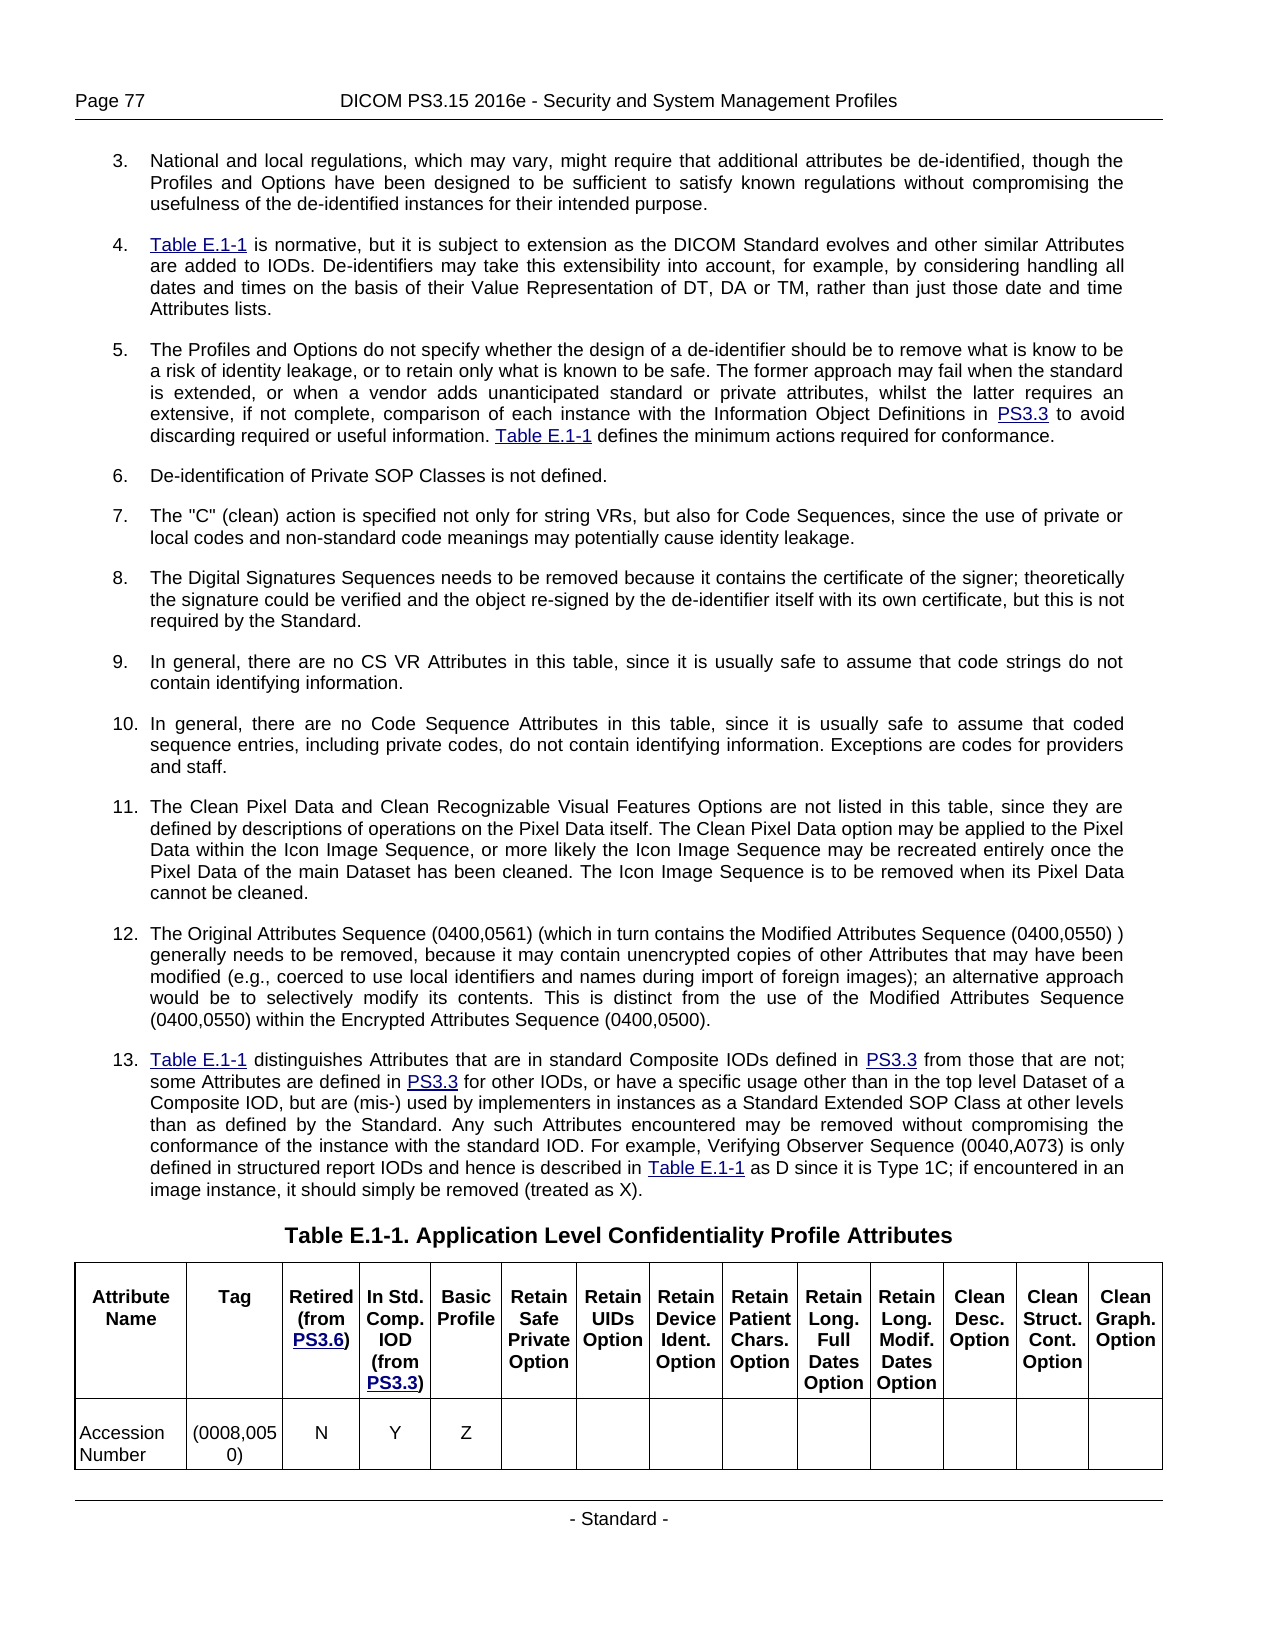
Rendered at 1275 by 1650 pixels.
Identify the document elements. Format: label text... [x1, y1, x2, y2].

table_header In Std. Comp. IOD (from PS3.3) [360, 1263, 430, 1398]
table_cell [502, 1399, 576, 1469]
list In general, there are no Code Sequence Attributes in this table, since it is usually safe to assume that coded sequence entries, including private codes, do not contain identifying information. Exceptions are codes for providers and staff. [112, 712, 1125, 777]
table_header Clean Desc. Option [944, 1263, 1016, 1398]
table_cell N [283, 1399, 359, 1469]
text Table E.1-1. Application Level Confidentiality Profile Attributes [75, 1222, 1162, 1248]
table_header Retain Patient Chars. Option [723, 1263, 797, 1398]
table_cell Y [360, 1399, 430, 1469]
list The "C" (clean) action is specified not only for string VRs, but also for Code Sequences, since the use of private or local codes and non-standard code meanings may potentially cause identity leakage. [112, 505, 1125, 548]
table_header Clean Graph. Option [1089, 1263, 1162, 1398]
list Table E.1-1 is normative, but it is subject to extension as the DICOM Standard evolves and other similar Attributes are added to IODs. De-identifiers may take this extensibility into account, for example, by considering handling all dates and times on the basis of their Value Representation of DT, DA or TM, rather than just those date and time Attributes lists. [112, 233, 1125, 320]
table_cell [798, 1399, 870, 1469]
table_header Basic Profile [431, 1263, 501, 1398]
list The Original Attributes Sequence (0400,0561) (which in turn contains the Modified Attributes Sequence (0400,0550) ) generally needs to be removed, because it may contain unencrypted copies of other Attributes that may have been modified (e.g., coerced to use local identifiers and names during import of foreign images); an alternative approach would be to selectively modify its contents. This is distinct from the use of the Modified Attributes Sequence (0400,0550) within the Encrypted Attributes Sequence (0400,0500). [112, 922, 1125, 1030]
table_header Clean Struct. Cont. Option [1017, 1263, 1088, 1398]
table_header Tag [187, 1263, 282, 1398]
table_header Retain UIDs Option [577, 1263, 649, 1398]
list De-identification of Private SOP Classes is not defined. [112, 465, 1125, 487]
table_cell [650, 1399, 722, 1469]
table_cell [1017, 1399, 1088, 1469]
list National and local regulations, which may vary, might require that additional attributes be de-identified, though the Profiles and Options have been designed to be sufficient to satisfy known regulations without compromising the usefulness of the de-identified instances for their intended purpose. [112, 150, 1125, 215]
list The Profiles and Options do not specify whether the design of a de-identifier should be to remove what is know to be a risk of identity leakage, or to retain only what is known to be safe. The former approach may fail when the standard is extended, or when a vendor adds unanticipated standard or private attributes, whilst the latter requires an extensive, if not complete, comparison of each instance with the Information Object Definitions in PS3.3 to avoid discarding required or useful information. Table E.1-1 defines the minimum actions required for conformance. [112, 338, 1125, 446]
table_cell [871, 1399, 943, 1469]
table_header Retain Device Ident. Option [650, 1263, 722, 1398]
table_cell [1089, 1399, 1162, 1469]
list The Clean Pixel Data and Clean Recognizable Visual Features Options are not listed in this table, since they are defined by descriptions of operations on the Pixel Data itself. The Clean Pixel Data option may be applied to the Pixel Data within the Icon Image Sequence, or more likely the Icon Image Sequence may be recreated entirely once the Pixel Data of the main Dataset has been cleaned. The Icon Image Sequence is to be removed when its Pixel Data cannot be cleaned. [112, 796, 1125, 904]
list Table E.1-1 distinguishes Attributes that are in standard Composite IODs defined in PS3.3 from those that are not; some Attributes are defined in PS3.3 for other IODs, or have a specific usage other than in the top level Dataset of a Composite IOD, but are (mis-) used by implementers in instances as a Standard Extended SOP Class at other levels than as defined by the Standard. Any such Attributes encountered may be removed without compromising the conformance of the instance with the standard IOD. For example, Verifying Observer Sequence (0040,A073) is only defined in structured report IODs and hence is described in Table E.1-1 as D since it is Type 1C; if encountered in an image instance, it should simply be removed (treated as X). [112, 1049, 1125, 1200]
table_cell (0008,0050) [187, 1399, 282, 1469]
list In general, there are no CS VR Attributes in this table, since it is usually safe to assume that code strings do not contain identifying information. [112, 651, 1125, 694]
table_header Retain Safe Private Option [502, 1263, 576, 1398]
table_header Retain Long. Full Dates Option [798, 1263, 870, 1398]
table_cell [577, 1399, 649, 1469]
table_header Retired (from PS3.6) [283, 1263, 359, 1398]
table_cell [723, 1399, 797, 1469]
table_cell Accession Number [76, 1399, 186, 1469]
table_cell [944, 1399, 1016, 1469]
table_header Retain Long. Modif. Dates Option [871, 1263, 943, 1398]
table_header Attribute Name [76, 1263, 186, 1398]
list The Digital Signatures Sequences needs to be removed because it contains the certificate of the signer; theoretically the signature could be verified and the object re-signed by the de-identifier itself with its own certificate, but this is not required by the Standard. [112, 567, 1125, 632]
table_cell Z [431, 1399, 501, 1469]
